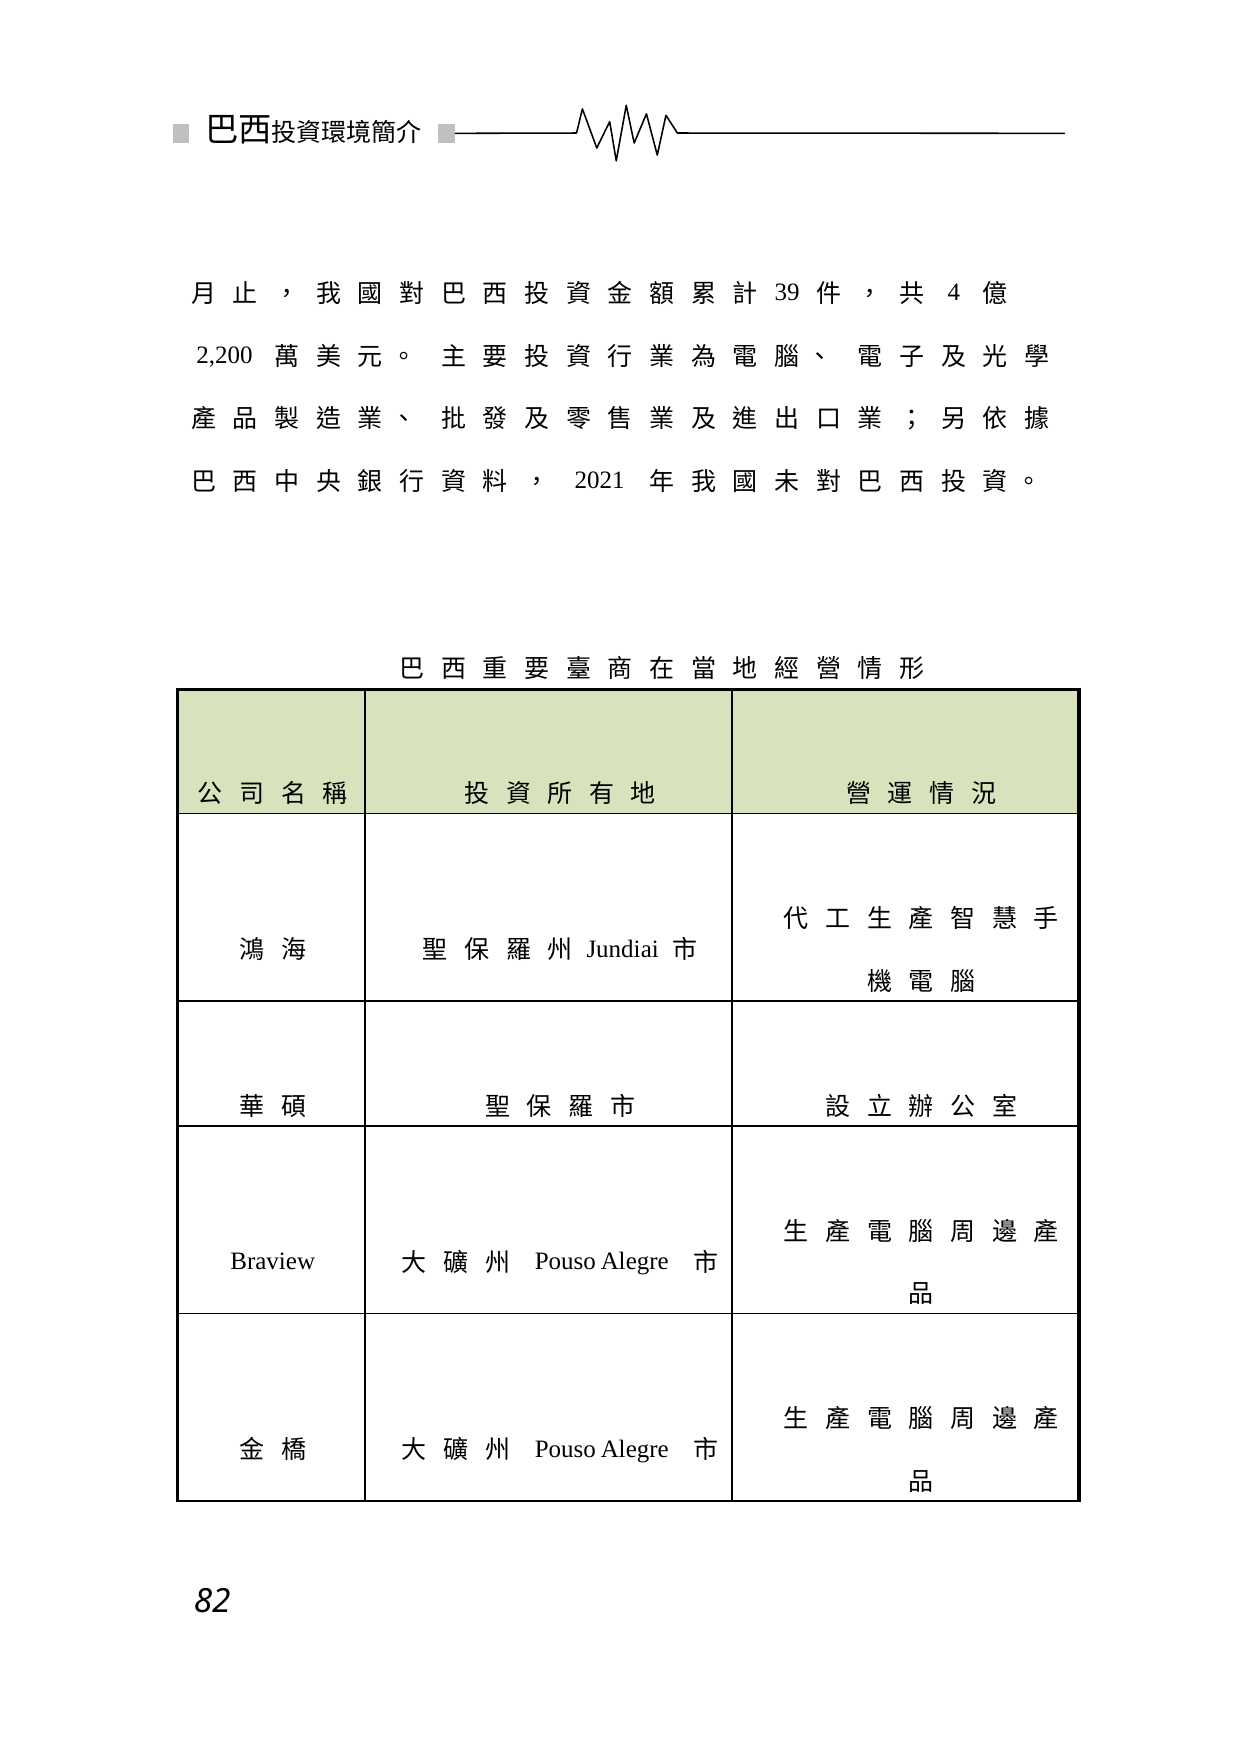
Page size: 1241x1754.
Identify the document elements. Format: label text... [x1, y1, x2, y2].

text 巴西重要臺商在當地經營情形 [183, 625, 1058, 688]
table_cell 聖保羅州Jundiai市 [366, 814, 731, 1000]
table_cell Braview [179, 1127, 364, 1313]
table_header 投資所有地 [366, 691, 731, 813]
table_cell 生產電腦周邊產品 [733, 1314, 1077, 1500]
table_cell 華碩 [179, 1002, 364, 1125]
table_cell 大礦州Pouso Alegre市 [366, 1127, 731, 1313]
table_header 公司名稱 [179, 691, 364, 813]
table_cell 生產電腦周邊產品 [733, 1127, 1077, 1313]
text 月止，我國對巴西投資金額累計39件，共4億2,200萬美元。主要投資行業為電腦、電子及光學產品製造業、批發及零售業及進出口業；另依據巴西中央銀行資料，2021年我國未對巴西投資。 [183, 250, 1058, 500]
table_cell 金橋 [179, 1314, 364, 1500]
table_cell 聖保羅市 [366, 1002, 731, 1125]
table_cell 大礦州Pouso Alegre市 [366, 1314, 731, 1500]
table_cell 代工生產智慧手機電腦 [733, 814, 1077, 1000]
table_cell 設立辦公室 [733, 1002, 1077, 1125]
table_header 營運情況 [733, 691, 1077, 813]
table_cell 鴻海 [179, 814, 364, 1000]
